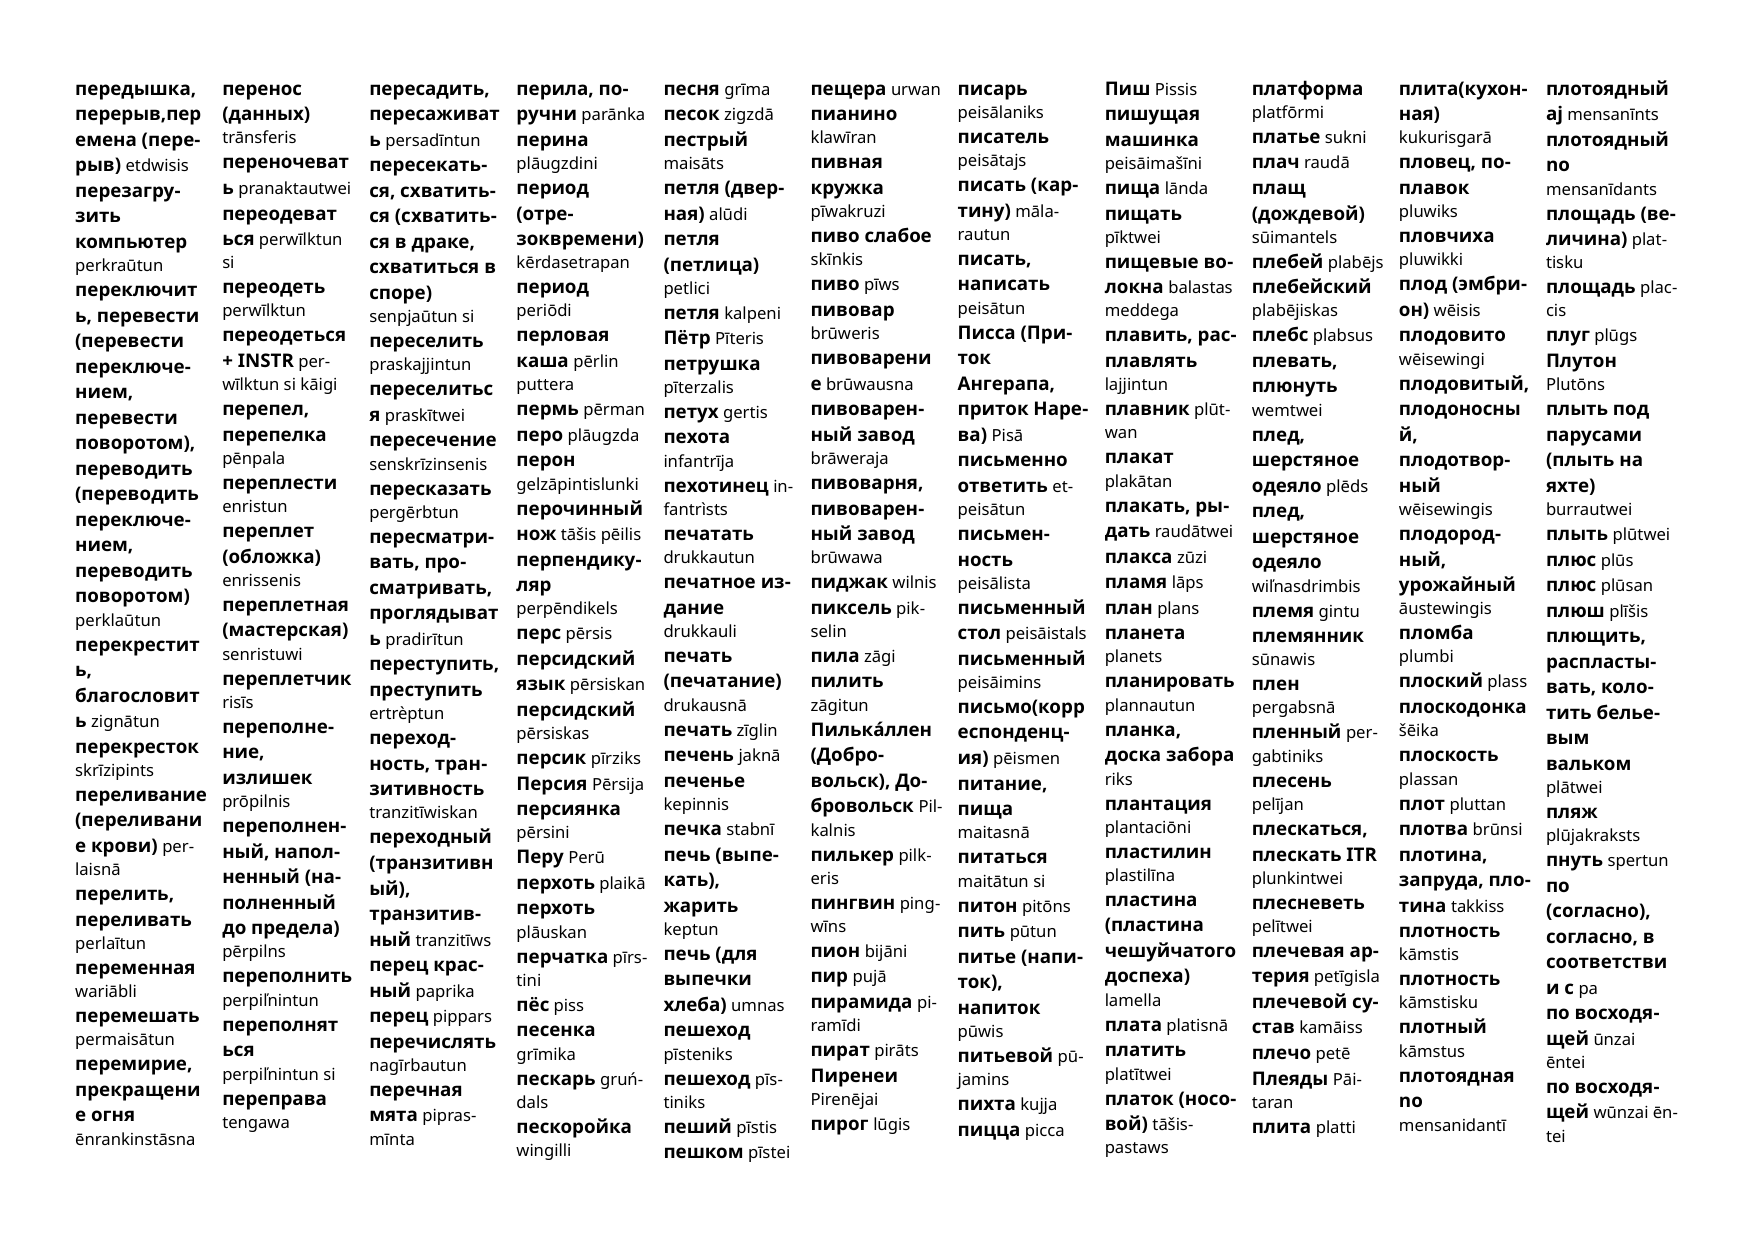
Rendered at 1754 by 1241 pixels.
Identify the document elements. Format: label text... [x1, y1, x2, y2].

text перечислять nagīrbautun [369, 1028, 501, 1076]
text планировать plannautun [1104, 668, 1237, 716]
text плоскость plassan [1399, 742, 1531, 790]
text перчатка pīrs­tini [516, 943, 648, 991]
text пицца picca [957, 1116, 1089, 1141]
text Пиренеи Pirenējai [810, 1062, 942, 1110]
text пнуть spertun [1546, 846, 1678, 872]
text период (отре­зоквремени) kērdasetrapan [516, 174, 648, 273]
text платок (носо­вой) tāšis­pastaws [1104, 1085, 1237, 1158]
text плесень pelījan [1252, 767, 1384, 815]
text плотность kāmstisku [1399, 966, 1531, 1014]
text пламя lāps [1104, 568, 1237, 594]
text пересечение senskrīzinsenis [369, 427, 501, 475]
text пиво слабое skīnkis [810, 222, 942, 271]
text плечо petē [1252, 1039, 1384, 1065]
text письменный стол peisāistals [957, 594, 1089, 645]
text печатать drukkautun [663, 520, 795, 568]
text плескаться, плескать ITR plunkintwei [1252, 815, 1384, 889]
text переполне­ние, излишек prōpilnis [222, 713, 354, 812]
text перец pippars [369, 1002, 501, 1028]
text плавить, рас­плавлять lajjin­tun [1104, 322, 1237, 396]
text перила, по­ручни parānka [516, 75, 648, 126]
text пиксель pik­selin [810, 594, 942, 642]
text персиянка pērsini [516, 795, 648, 844]
text плед, шерстя­ное одеяло plēds [1252, 421, 1384, 498]
text племя gintu [1252, 597, 1384, 622]
text пермь pērman [516, 396, 648, 421]
text письмо(корреспонденц­ия) pēismen [957, 693, 1089, 770]
text плотва brūnsi [1399, 815, 1531, 841]
text пластилин plastilīna [1104, 838, 1237, 886]
text переодевать­ся perwīlktun si [222, 200, 354, 273]
text плюш plīšis [1546, 597, 1678, 622]
text плебей plabējs [1252, 248, 1384, 273]
text писать, напи­сать peisātun [957, 245, 1089, 319]
text перхоть plāuskan [516, 895, 648, 943]
text плантация plantaciōni [1104, 790, 1237, 838]
text период periōdi [516, 273, 648, 322]
text писать (кар­тину) māla­rautun [957, 171, 1089, 245]
text переход­ность, тран­зитивность tranzitīwiskan [369, 724, 501, 824]
text перина plāugz­dini [516, 126, 648, 174]
text переселиться praskītwei [369, 376, 501, 427]
text петух gertis [663, 398, 795, 424]
text плыть plūtwei [1546, 520, 1678, 546]
text пивоварен­ный завод brāweraja [810, 396, 942, 469]
text пескарь gruń­dals [516, 1065, 648, 1113]
text Писса (При­ток Ангерапа, приток Hаре­ва) Pisā [957, 319, 1089, 447]
text плита(кухон­ная) kukurisgarā [1399, 75, 1531, 149]
text плотоядная no mensanidantī [1399, 1062, 1531, 1136]
text плакат plakātan [1104, 444, 1237, 492]
text питание, пища maitasnā [957, 770, 1089, 844]
text перхоть plaikā [516, 869, 648, 895]
text пирог lūgis [810, 1110, 942, 1136]
text плюс plūs [1546, 546, 1678, 571]
text плющить, распласты­вать, коло­тить белье­вым вальком plātwei [1546, 622, 1678, 798]
text план plans [1104, 594, 1237, 619]
text пеший pīstis [663, 1113, 795, 1139]
text печенье kepin­nis [663, 767, 795, 815]
text плата platisnā [1104, 1011, 1237, 1037]
text перелить, переливать perlaītun [75, 880, 207, 954]
text писатель peisātajs [957, 123, 1089, 171]
text печать zīglin [663, 716, 795, 742]
text плечевая ар­терия petīgisla [1252, 937, 1384, 988]
text переливание (переливание крови) per­laisnā [75, 781, 207, 880]
text питье (напи­ток), напиток pūwis [957, 943, 1089, 1042]
text пивовар brūw­eris [810, 296, 942, 344]
text переплести enristun [222, 469, 354, 517]
text переплет (об­ложка) enrisse­nis [222, 517, 354, 591]
text пешеход pīs­tiniks [663, 1065, 795, 1113]
text письмен­ность peisālista [957, 520, 1089, 594]
text переплетная (мастерская) senristuwi [222, 591, 354, 665]
text перловая каша pērlin put­tera [516, 322, 648, 396]
text печь (выпе­кать), жарить keptun [663, 841, 795, 940]
text переодеть perwīlktun [222, 273, 354, 322]
text переодеться + INSTR per­wīlktun si kāigi [222, 322, 354, 396]
text питаться maitātun si [957, 844, 1089, 892]
text плотина, запруда, пло­тина takkiss [1399, 841, 1531, 917]
text плоский plass [1399, 668, 1531, 693]
text переступить, преступить ertrèptun [369, 651, 501, 724]
text пион bijāni [810, 937, 942, 963]
text площадь (ве­личина) plat­tisku [1546, 200, 1678, 273]
text платформа platfōrmi [1252, 75, 1384, 123]
text плащ (дожде­вой) sūimantels [1252, 174, 1384, 248]
text пленный per­gabtiniks [1252, 719, 1384, 767]
text плакса zūzi [1104, 543, 1237, 568]
text писарь peisālaniks [957, 75, 1089, 123]
text плечевой су­став kamāiss [1252, 988, 1384, 1039]
text пивная круж­ка pīwakruzi [810, 149, 942, 222]
text плавник plūt­wan [1104, 396, 1237, 444]
text Плеяды Pāi­taran [1252, 1065, 1384, 1113]
text питьевой pū­jamins [957, 1042, 1089, 1090]
text плодород­ный, урожай­ный āustewingis [1399, 520, 1531, 619]
text перон gelzāpin­tislunki [516, 447, 648, 495]
text перекресток skrīzipints [75, 733, 207, 781]
text плуг plūgs [1546, 322, 1678, 347]
text Пилька́ллен (Добро­вольск), До­бровольск Pil­kalnis [810, 716, 942, 841]
text Пиш Pissis [1104, 75, 1237, 101]
text питон pitōns [957, 892, 1089, 917]
text планка, доска забора riks [1104, 716, 1237, 790]
text персидский pērsiskas [516, 696, 648, 744]
text пересекать­ся, схватить­ся (схватить­ся в драке, схватиться в споре) senpjaū­tun si [369, 152, 501, 327]
text пломба plumbi [1399, 619, 1531, 668]
text печка stabnī [663, 815, 795, 841]
text по восходя­щей wūnzai ēn­tei [1546, 1073, 1678, 1147]
text пескоройка wingilli [516, 1113, 648, 1161]
text песок zigzdā [663, 101, 795, 126]
text пестрый maisāts [663, 126, 795, 174]
text Пётр Pīteris [663, 324, 795, 350]
text пешеход pīsteniks [663, 1017, 795, 1065]
text пища lānda [1104, 174, 1237, 200]
text пихта kujja [957, 1090, 1089, 1116]
text площадь plac­cis [1546, 273, 1678, 322]
text перс pērsis [516, 619, 648, 645]
text плебейский plabējiskas [1252, 273, 1384, 322]
text песня grīma [663, 75, 795, 101]
text плод (эмбри­он) wēisis [1399, 271, 1531, 322]
text перемешать permaisātun [75, 1002, 207, 1051]
text плыть под па­русами (плыть на яхте) burrautwei [1546, 396, 1678, 520]
text письменно ответить et­peisātun [957, 447, 1089, 520]
text пищать pīktwei [1104, 200, 1237, 248]
text переплетчик risīs [222, 665, 354, 713]
text печать (печа­тание) drukausnā [663, 642, 795, 716]
text пирамида pi­ramīdi [810, 988, 942, 1037]
text печатное из­дание drukkauli [663, 568, 795, 642]
text по (согласнo), согласно, в соответствии с pa [1546, 872, 1678, 999]
text плевать, плю­нуть wemtwei [1252, 347, 1384, 421]
text переменная wariābli [75, 954, 207, 1002]
text пехота infantrīja [663, 424, 795, 472]
text планета planets [1104, 619, 1237, 668]
text пловец, по­плавок pluwiks [1399, 149, 1531, 222]
text переполнен­ный, напол­ненный (на­полненный до предела) pērpilns [222, 812, 354, 963]
text племянник sū­nawis [1252, 622, 1384, 671]
text плотность kāmstis [1399, 917, 1531, 966]
text печень jaknā [663, 742, 795, 767]
text пивоварня, пивоварен­ный завод brūwawa [810, 469, 942, 568]
text плен pergabsnā [1252, 671, 1384, 719]
text петля kalpeni [663, 299, 795, 324]
text переправа tengawa [222, 1085, 354, 1133]
text плоскодонка šēika [1399, 693, 1531, 742]
text пересадить, пересаживать persadīntun [369, 75, 501, 152]
text Плутон Plutōns [1546, 347, 1678, 396]
text пиджак wilnis [810, 568, 942, 594]
text пивоварение brūwausna [810, 344, 942, 396]
text пианино klawīran [810, 101, 942, 149]
text платье sukni [1252, 123, 1384, 149]
text песенка grīmika [516, 1017, 648, 1065]
text перенос (дан­ных) trānsferis [222, 75, 354, 149]
text передышка, перерыв,перемена (пере­рыв) etdwisis [75, 75, 207, 177]
text Перу Perū [516, 844, 648, 869]
text по восходя­щей ūnzai ēntei [1546, 999, 1678, 1073]
text пират pirāts [810, 1037, 942, 1062]
text переночевать pranaktautwei [222, 149, 354, 200]
text перемирие, прекращение огня ēnrankin­stāsna [75, 1051, 207, 1150]
text переполнять­ся perpiľnintun si [222, 1011, 354, 1085]
text персидский язык pērsiskan [516, 645, 648, 696]
text пилькер pilk­eris [810, 841, 942, 889]
text плач raudā [1252, 149, 1384, 174]
text перекрестить, благословить zignātun [75, 631, 207, 733]
text пластина (пластина че­шуйчатого доспеха) lamella [1104, 886, 1237, 1011]
text плодовито wēisewingi [1399, 322, 1531, 370]
text петля (петли­ца) petlici [663, 225, 795, 299]
text перепел, перепелка pēnpala [222, 396, 354, 469]
text переселить praskajjintun [369, 327, 501, 376]
text перезагру­зить компью­тер perkraūtun [75, 177, 207, 276]
text плебс plabsus [1252, 322, 1384, 347]
text пешком pīstei [663, 1139, 795, 1164]
text плотный kāms­tus [1399, 1014, 1531, 1062]
text плот pluttan [1399, 790, 1531, 815]
text пишущая ма­шинка peisāi­mašīni [1104, 101, 1237, 174]
text пёс piss [516, 991, 648, 1017]
text пиво pīws [810, 271, 942, 296]
text плюс plūsan [1546, 571, 1678, 597]
text перпендику­ляр perpēndikels [516, 546, 648, 619]
text петля (двер­ная) alūdi [663, 174, 795, 225]
text пищевые во­локна balastas meddega [1104, 248, 1237, 322]
text плита platti [1252, 1113, 1384, 1139]
text персик pīrziks [516, 744, 648, 770]
text перец крас­ный paprika [369, 951, 501, 1002]
text пилить zāgitun [810, 668, 942, 716]
text платить platītwei [1104, 1037, 1237, 1085]
text пересматри­вать, про­сматривать, проглядывать pradirītun [369, 523, 501, 651]
text плотоядный aj mensanīnts [1546, 75, 1678, 126]
text плед, шерстя­ное одеяло wiľnasdrimbis [1252, 498, 1384, 597]
text печь (для вы­печки хлеба) umnas [663, 940, 795, 1017]
text пир pujā [810, 963, 942, 988]
text пингвин ping­wīns [810, 889, 942, 937]
text плакать, ры­дать raudātwei [1104, 492, 1237, 543]
text перочинный нож tāšis pēilis [516, 495, 648, 546]
text плесневеть pelītwei [1252, 889, 1384, 937]
text письменный peisāimins [957, 645, 1089, 693]
text переходный (транзитивный), транзитив­ный tranzitīws [369, 824, 501, 951]
text петрушка pīterzalis [663, 350, 795, 398]
text плотоядный no mensanīdants [1546, 126, 1678, 200]
text плодовитый, плодоносный, плодотвор­ный wēisewingis [1399, 370, 1531, 520]
text пловчиха pluwikki [1399, 222, 1531, 271]
text переполнить perpiľnintun [222, 963, 354, 1011]
text переключить, перевести (перевести переключе­нием, переве­сти поворо­том), перево­дить (перево­дить переключе­нием, перево­дить поворо­том) perklaūtun [75, 276, 207, 631]
text пить pūtun [957, 917, 1089, 943]
text Персия Pērsija [516, 770, 648, 795]
text пила zāgi [810, 642, 942, 668]
text пещера urwan [810, 75, 942, 101]
text пересказать pergērbtun [369, 475, 501, 523]
text пехотинец in­fantrìsts [663, 472, 795, 520]
text пляж plūjakrak­sts [1546, 798, 1678, 846]
text перо plāugzda [516, 421, 648, 447]
text перечная мята pipras­mīnta [369, 1076, 501, 1150]
